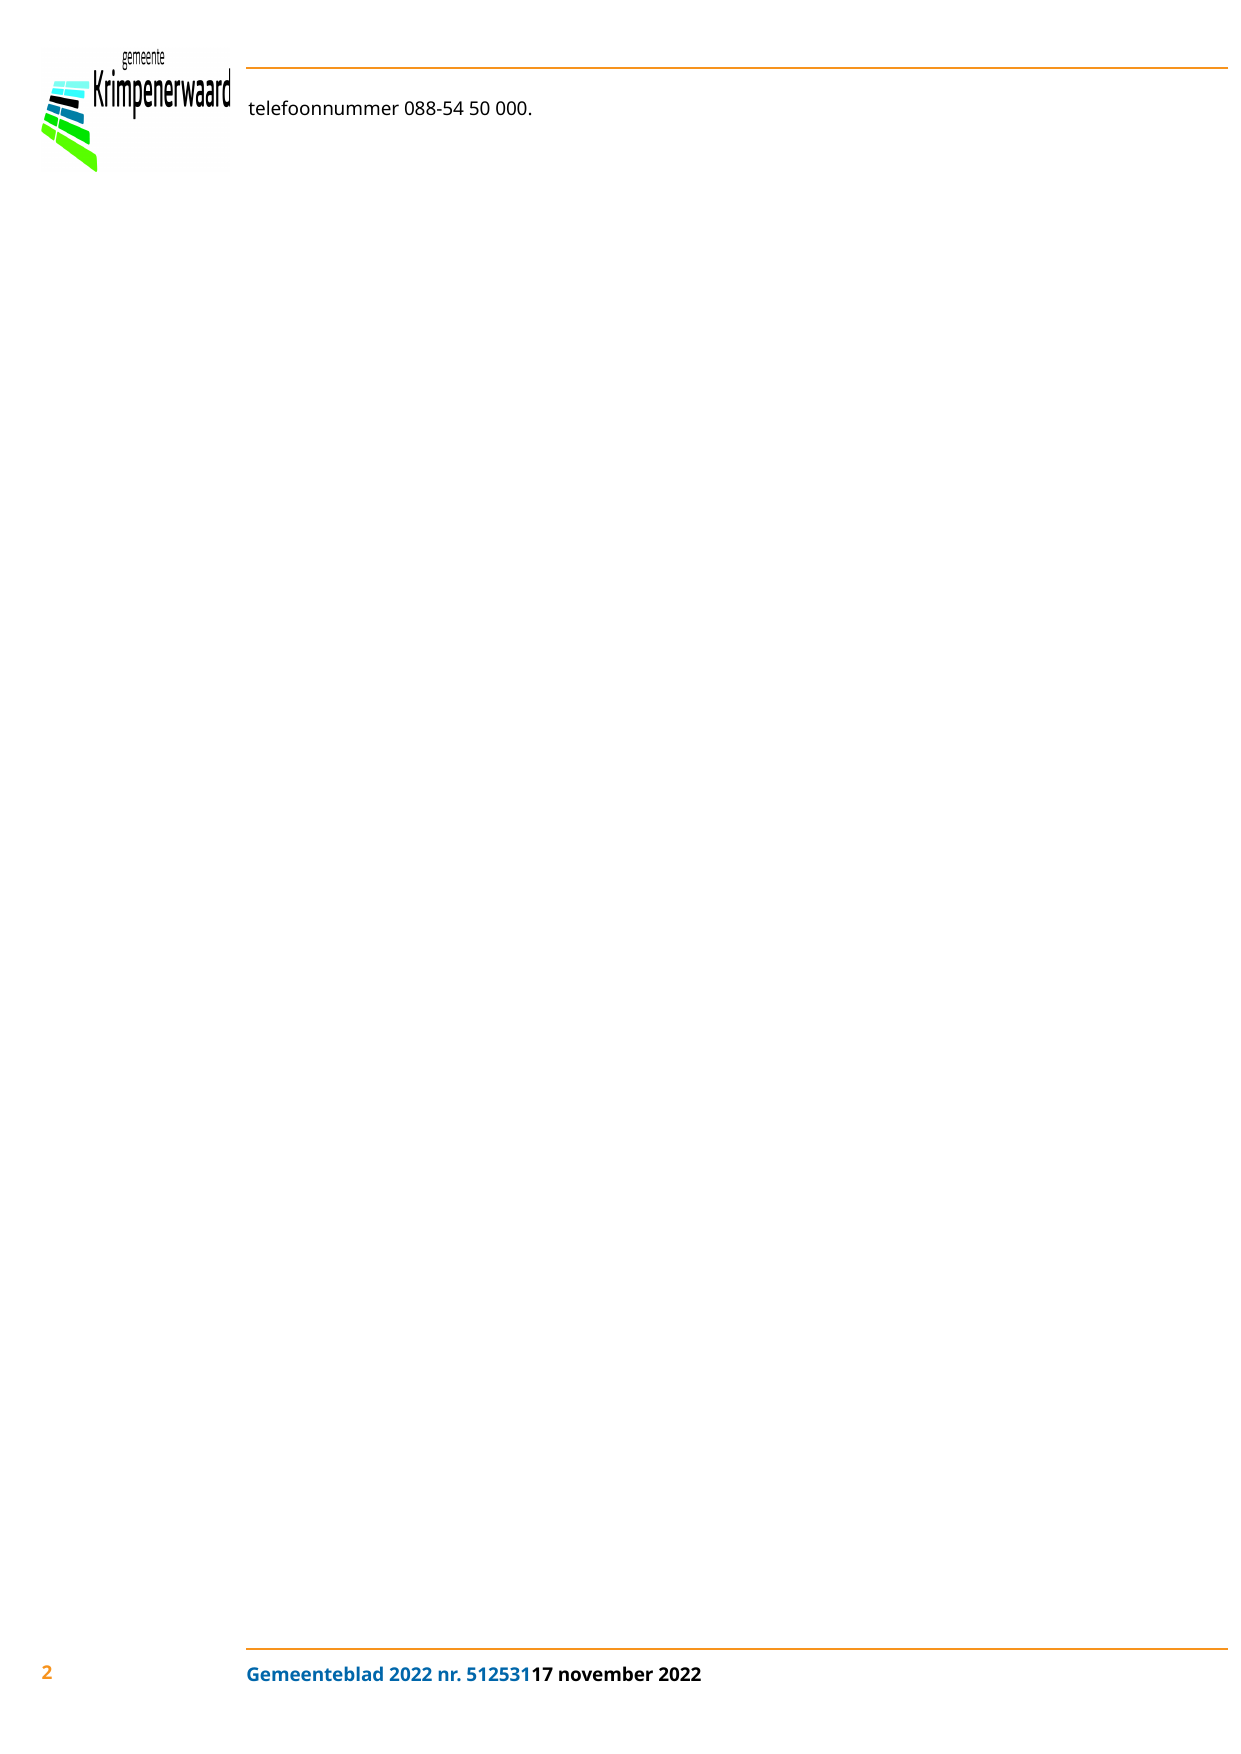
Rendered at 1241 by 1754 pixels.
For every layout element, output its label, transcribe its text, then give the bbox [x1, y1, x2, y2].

text telefoonnummer 088-54 50 000. [248, 95, 1152, 121]
picture [41, 47, 231, 172]
